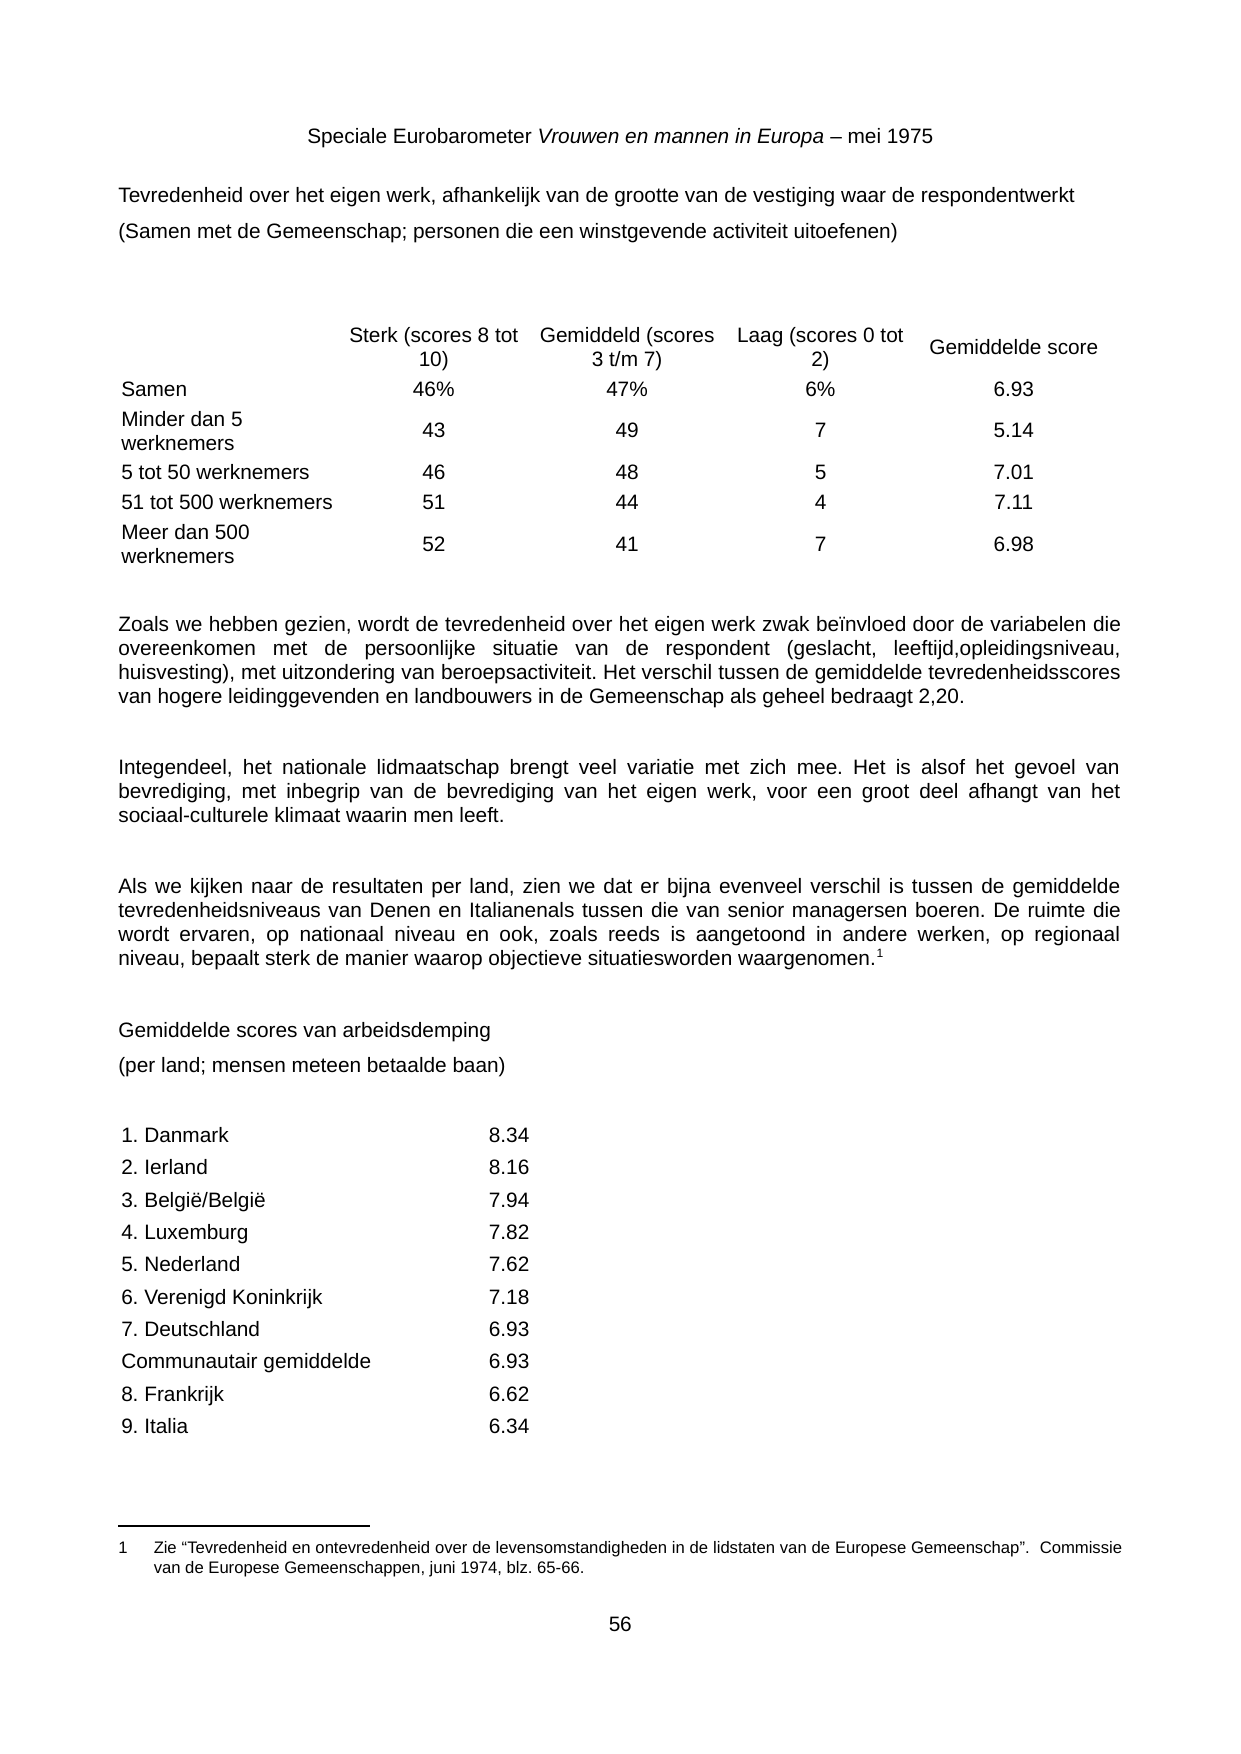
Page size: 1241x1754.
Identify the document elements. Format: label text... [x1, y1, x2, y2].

table_cell 49 [530, 404, 723, 457]
table_cell 52 [337, 517, 530, 571]
table_cell 47% [530, 374, 723, 403]
table_header 8,34 [440, 1119, 578, 1151]
table_header Sterk (scores 8 tot 10) [337, 320, 530, 374]
text Zie “Tevredenheid en ontevredenheid over de levensomstandigheden in de lidstaten van de Europese Gemeenschap”. Commissie van de Europese Gemeenschappen, juni 1974, blz. 65-66. [118, 1538, 1122, 1577]
table_cell 2. Ierland [118, 1151, 439, 1183]
table_cell 6,34 [440, 1410, 578, 1442]
table_cell 7,82 [440, 1216, 578, 1248]
table_cell 51 [337, 487, 530, 517]
text Tevredenheid over het eigen werk, afhankelijk van de grootte van de vestiging waar de respondentwerkt [118, 183, 1122, 207]
text (Samen met de Gemeenschap; personen die een winstgevende activiteit uitoefenen) [118, 219, 1122, 243]
text Als we kijken naar de resultaten per land, zien we dat er bijna evenveel verschil is tussen de gemiddelde tevredenheidsniveaus van Denen en Italianenals tussen die van senior managersen boeren. De ruimte die wordt ervaren, op nationaal niveau en ook, zoals reeds is aangetoond in andere werken, op regionaal niveau, bepaalt sterk de manier waarop objectieve situatiesworden waargenomen. [118, 874, 1122, 970]
table_cell 7,94 [440, 1183, 578, 1216]
table_cell 46% [337, 374, 530, 403]
table_cell 7,11 [917, 487, 1110, 517]
table_cell Meer dan 500 werknemers [118, 517, 337, 571]
table_cell 5 [724, 457, 917, 487]
table_cell 6. Verenigd Koninkrijk [118, 1280, 439, 1313]
table_cell 5 tot 50 werknemers [118, 457, 337, 487]
table_header Laag (scores 0 tot 2) [724, 320, 917, 374]
table_cell 43 [337, 404, 530, 457]
text Integendeel, het nationale lidmaatschap brengt veel variatie met zich mee. Het is alsof het gevoel van bevrediging, met inbegrip van de bevrediging van het eigen werk, voor een groot deel afhangt van het sociaal-culturele klimaat waarin men leeft. [118, 755, 1122, 827]
table_cell 51 tot 500 werknemers [118, 487, 337, 517]
table_cell 6% [724, 374, 917, 403]
table_cell 41 [530, 517, 723, 571]
text (per land; mensen meteen betaalde baan) [118, 1053, 1122, 1077]
table_cell 6,93 [440, 1313, 578, 1345]
table_cell 6,62 [440, 1378, 578, 1410]
table_cell 7. Deutschland [118, 1313, 439, 1345]
table_cell 6,93 [440, 1345, 578, 1378]
table_cell 5,14 [917, 404, 1110, 457]
table_cell 9. Italia [118, 1410, 439, 1442]
table_header Gemiddeld (scores 3 t/m 7) [530, 320, 723, 374]
table_cell 7,01 [917, 457, 1110, 487]
table_header Gemiddelde score [917, 320, 1110, 374]
table_cell 7 [724, 404, 917, 457]
table_cell 7,18 [440, 1280, 578, 1313]
table_cell 3. België/België [118, 1183, 439, 1216]
table_header [118, 320, 337, 374]
text Gemiddelde scores van arbeidsdemping [118, 1017, 1122, 1041]
text Zoals we hebben gezien, wordt de tevredenheid over het eigen werk zwak beïnvloed door de variabelen die overeenkomen met de persoonlijke situatie van de respondent (geslacht, leeftijd,opleidingsniveau, huisvesting), met uitzondering van beroepsactiviteit. Het verschil tussen de gemiddelde tevredenheidsscores van hogere leidinggevenden en landbouwers in de Gemeenschap als geheel bedraagt 2,20. [118, 612, 1122, 708]
table_header 1. Danmark [118, 1119, 439, 1151]
table_cell Minder dan 5 werknemers [118, 404, 337, 457]
table_cell 46 [337, 457, 530, 487]
table_cell 7 [724, 517, 917, 571]
table_cell 8,16 [440, 1151, 578, 1183]
table_cell 6,93 [917, 374, 1110, 403]
table_cell 4 [724, 487, 917, 517]
table_cell 7,62 [440, 1248, 578, 1280]
table_cell 48 [530, 457, 723, 487]
table_cell 44 [530, 487, 723, 517]
table_cell Samen [118, 374, 337, 403]
table_cell 5. Nederland [118, 1248, 439, 1280]
table_cell 8. Frankrijk [118, 1378, 439, 1410]
table_cell 4. Luxemburg [118, 1216, 439, 1248]
table_cell Communautair gemiddelde [118, 1345, 439, 1378]
table_cell 6,98 [917, 517, 1110, 571]
